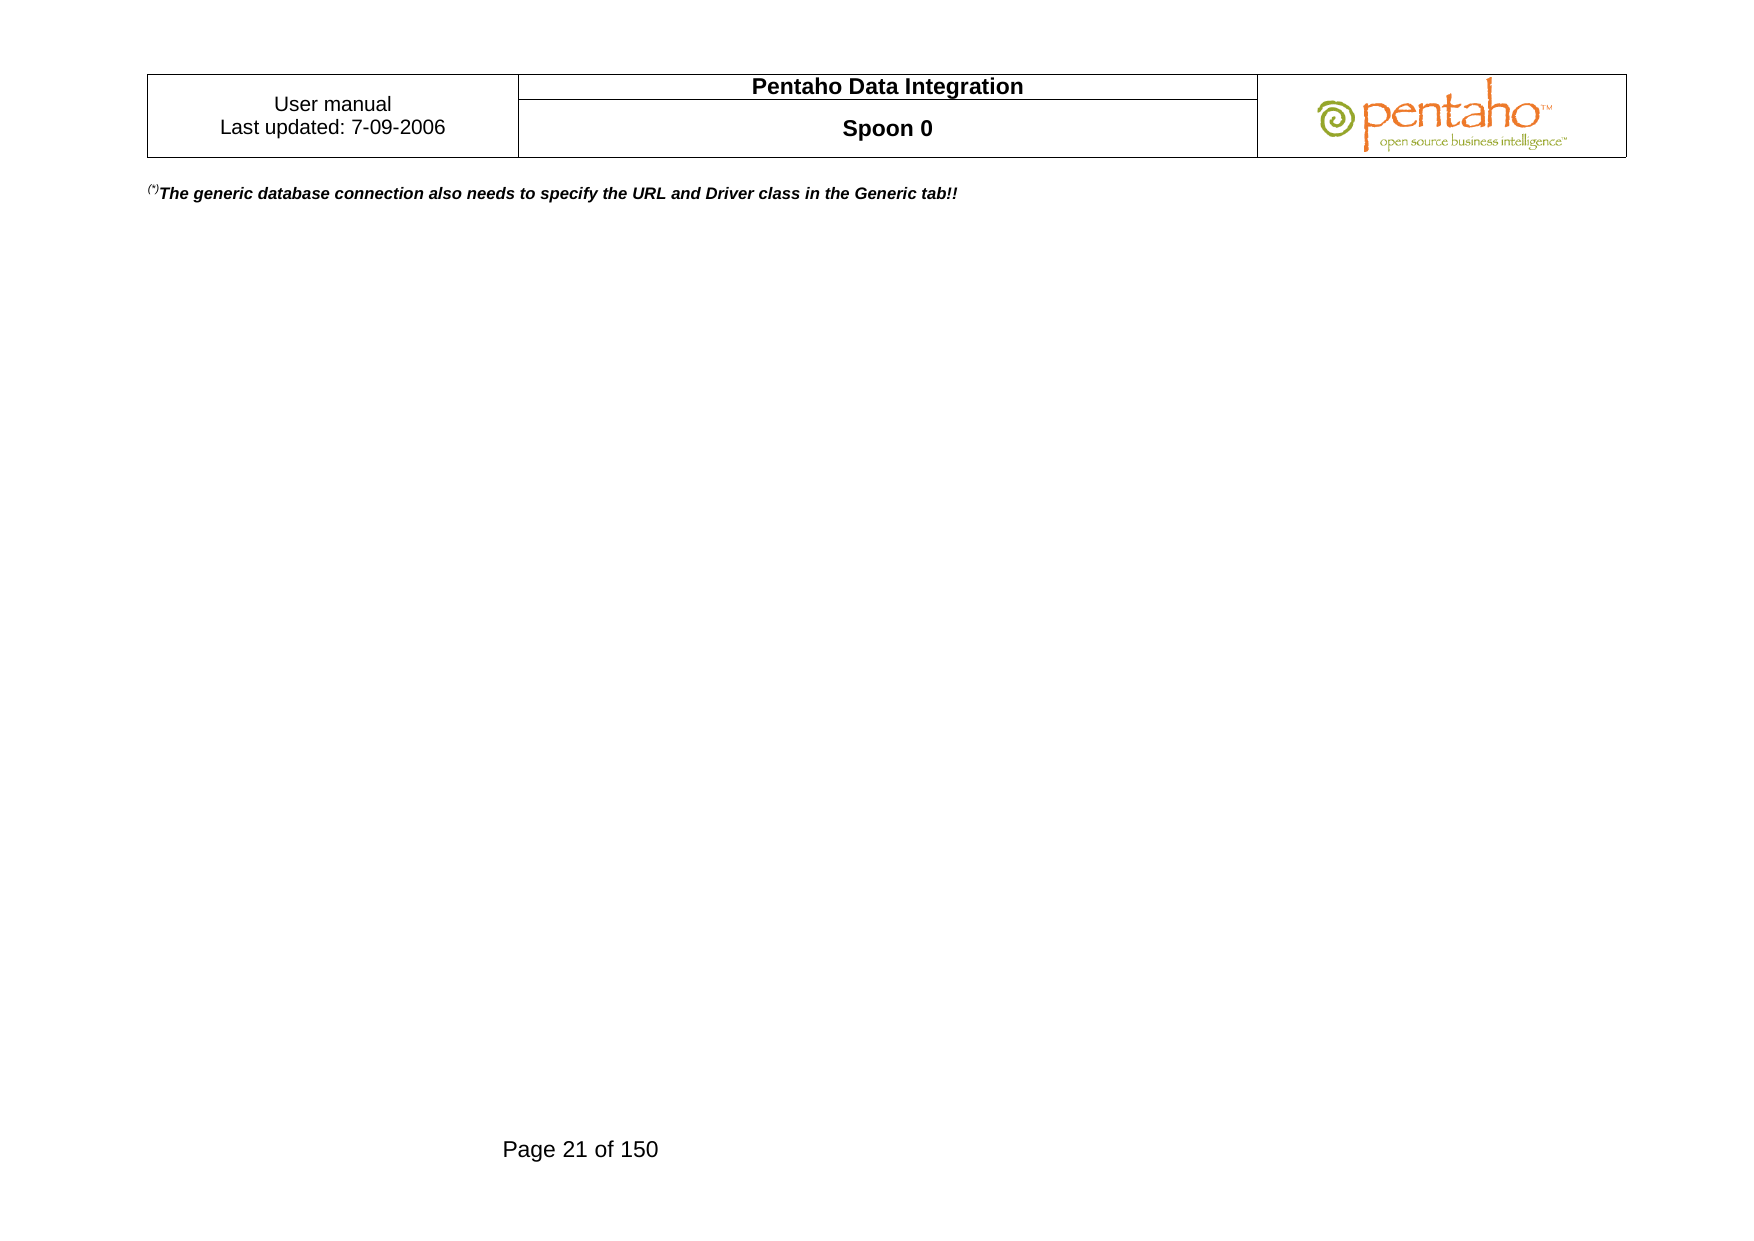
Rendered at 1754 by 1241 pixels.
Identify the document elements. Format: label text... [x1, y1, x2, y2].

text (*)The generic database connection also needs to specify the URL and Driver class in the Generic tab!! [148, 183, 1627, 204]
